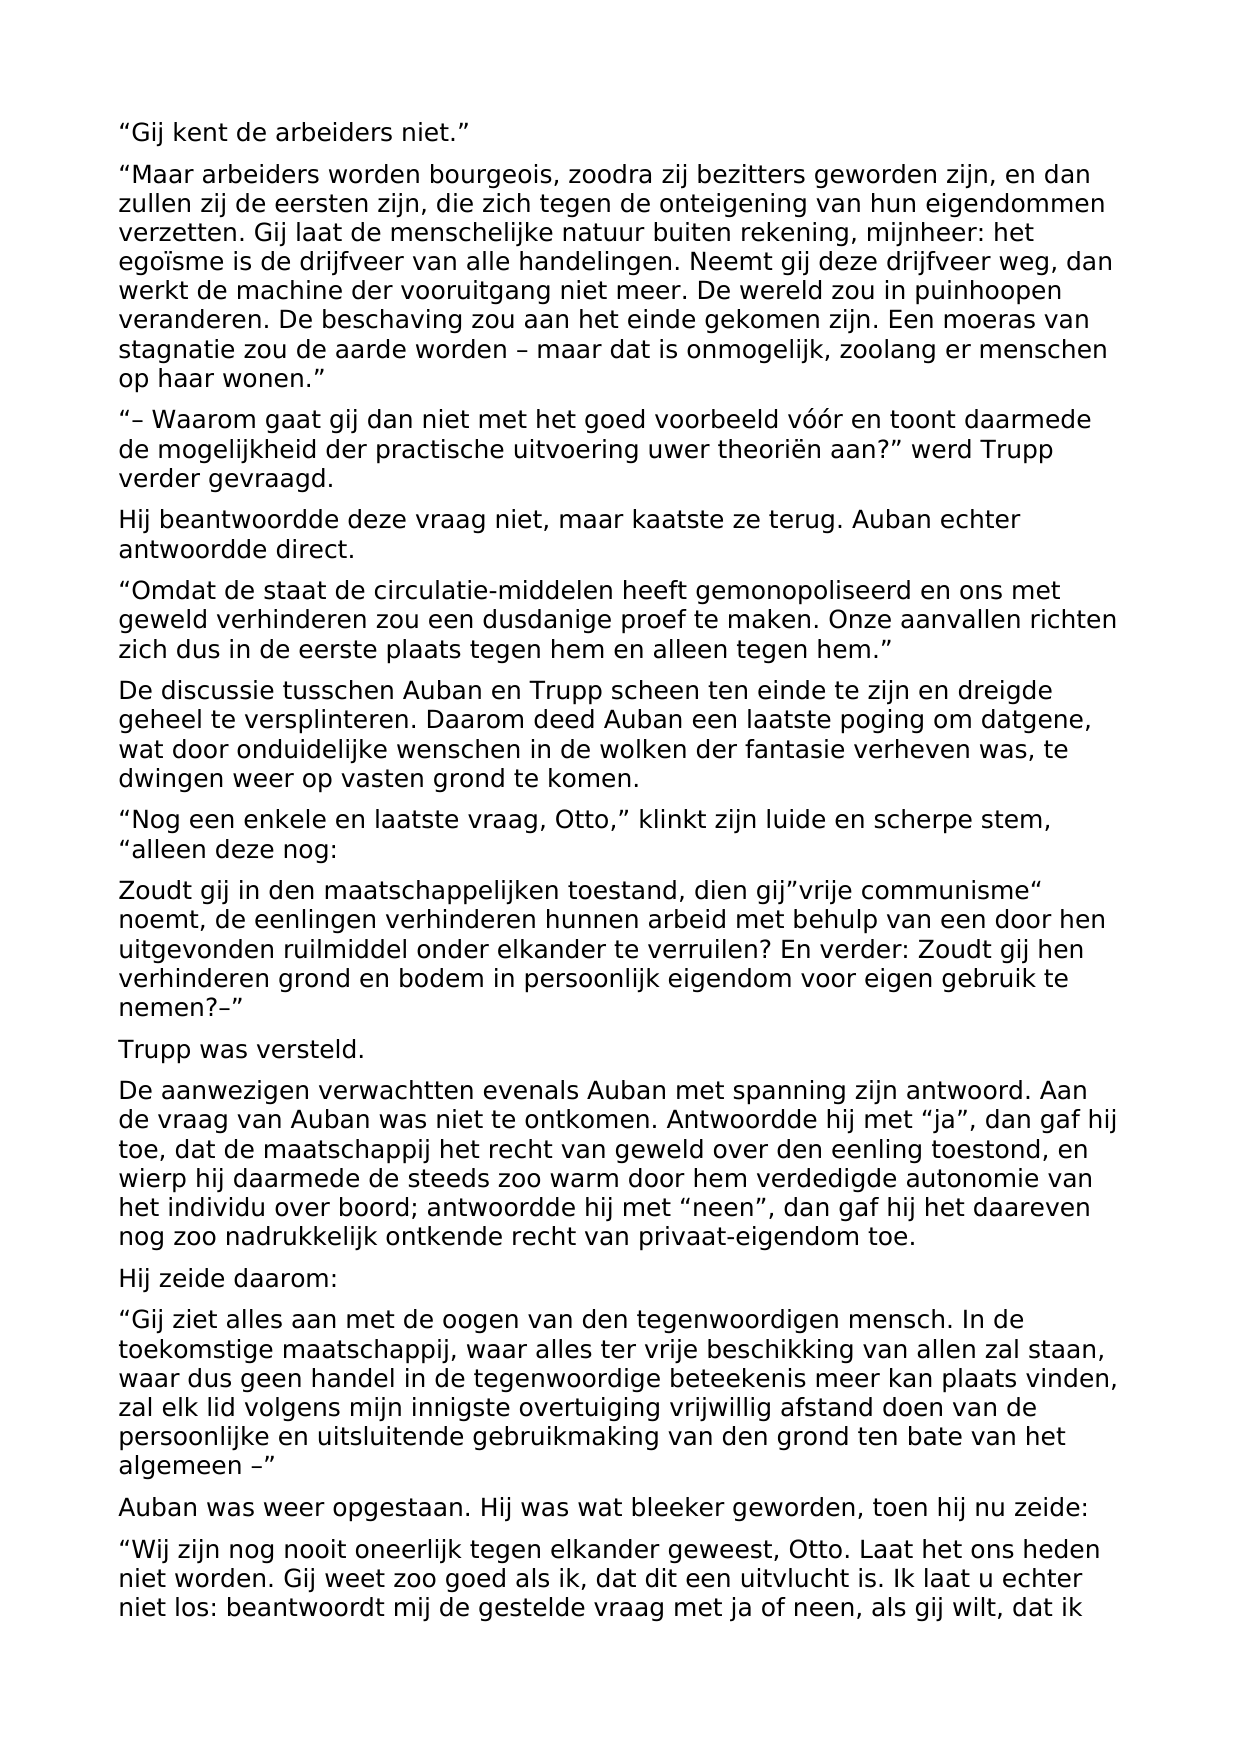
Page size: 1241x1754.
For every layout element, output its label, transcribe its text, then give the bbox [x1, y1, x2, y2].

text “Gij ziet alles aan met de oogen van den tegenwoordigen mensch. In de toekomstige maatschappij, waar alles ter vrije beschikking van allen zal staan, waar dus geen handel in de tegenwoordige beteekenis meer kan plaats vinden, zal elk lid volgens mijn innigste overtuiging vrijwillig afstand doen van de persoonlijke en uitsluitende gebruikmaking van den grond ten bate van het algemeen –” [118, 1306, 1122, 1481]
text “Maar arbeiders worden bourgeois, zoodra zij bezitters geworden zijn, en dan zullen zij de eersten zijn, die zich tegen de onteigening van hun eigendommen verzetten. Gij laat de menschelijke natuur buiten rekening, mijnheer: het egoïsme is de drijfveer van alle handelingen. Neemt gij deze drijfveer weg, dan werkt de machine der vooruitgang niet meer. De wereld zou in puinhoopen veranderen. De beschaving zou aan het einde gekomen zijn. Een moeras van stagnatie zou de aarde worden – maar dat is onmogelijk, zoolang er menschen op haar wonen.” [118, 160, 1122, 393]
text “Wij zijn nog nooit oneerlijk tegen elkander geweest, Otto. Laat het ons heden niet worden. Gij weet zoo goed als ik, dat dit een uitvlucht is. Ik laat u echter niet los: beantwoordt mij de gestelde vraag met ja of neen, als gij wilt, dat ik [118, 1535, 1122, 1622]
text De aanwezigen verwachtten evenals Auban met spanning zijn antwoord. Aan de vraag van Auban was niet te ontkomen. Antwoordde hij met “ja”, dan gaf hij toe, dat de maatschappij het recht van geweld over den eenling toestond, en wierp hij daarmede de steeds zoo warm door hem verdedigde autonomie van het individu over boord; antwoordde hij met “neen”, dan gaf hij het daareven nog zoo nadrukkelijk ontkende recht van privaat-eigendom toe. [118, 1076, 1122, 1251]
text Auban was weer opgestaan. Hij was wat bleeker geworden, toen hij nu zeide: [118, 1493, 1122, 1522]
text “Gij kent de arbeiders niet.” [118, 118, 1122, 147]
text Trupp was versteld. [118, 1035, 1122, 1064]
text Hij zeide daarom: [118, 1264, 1122, 1293]
text “– Waarom gaat gij dan niet met het goed voorbeeld vóór en toont daarmede de mogelijkheid der practische uitvoering uwer theoriën aan?” werd Trupp verder gevraagd. [118, 406, 1122, 493]
text “Omdat de staat de circulatie-middelen heeft gemonopoliseerd en ons met geweld verhinderen zou een dusdanige proef te maken. Onze aanvallen richten zich dus in de eerste plaats tegen hem en alleen tegen hem.” [118, 576, 1122, 664]
text De discussie tusschen Auban en Trupp scheen ten einde te zijn en dreigde geheel te versplinteren. Daarom deed Auban een laatste poging om datgene, wat door onduidelijke wenschen in de wolken der fantasie verheven was, te dwingen weer op vasten grond te komen. [118, 676, 1122, 793]
text Zoudt gij in den maatschappelijken toestand, dien gij”vrije communisme“ noemt, de eenlingen verhinderen hunnen arbeid met behulp van een door hen uitgevonden ruilmiddel onder elkander te verruilen? En verder: Zoudt gij hen verhinderen grond en bodem in persoonlijk eigendom voor eigen gebruik te nemen?–” [118, 876, 1122, 1022]
text “Nog een enkele en laatste vraag, Otto,” klinkt zijn luide en scherpe stem, “alleen deze nog: [118, 806, 1122, 864]
text Hij beantwoordde deze vraag niet, maar kaatste ze terug. Auban echter antwoordde direct. [118, 506, 1122, 564]
